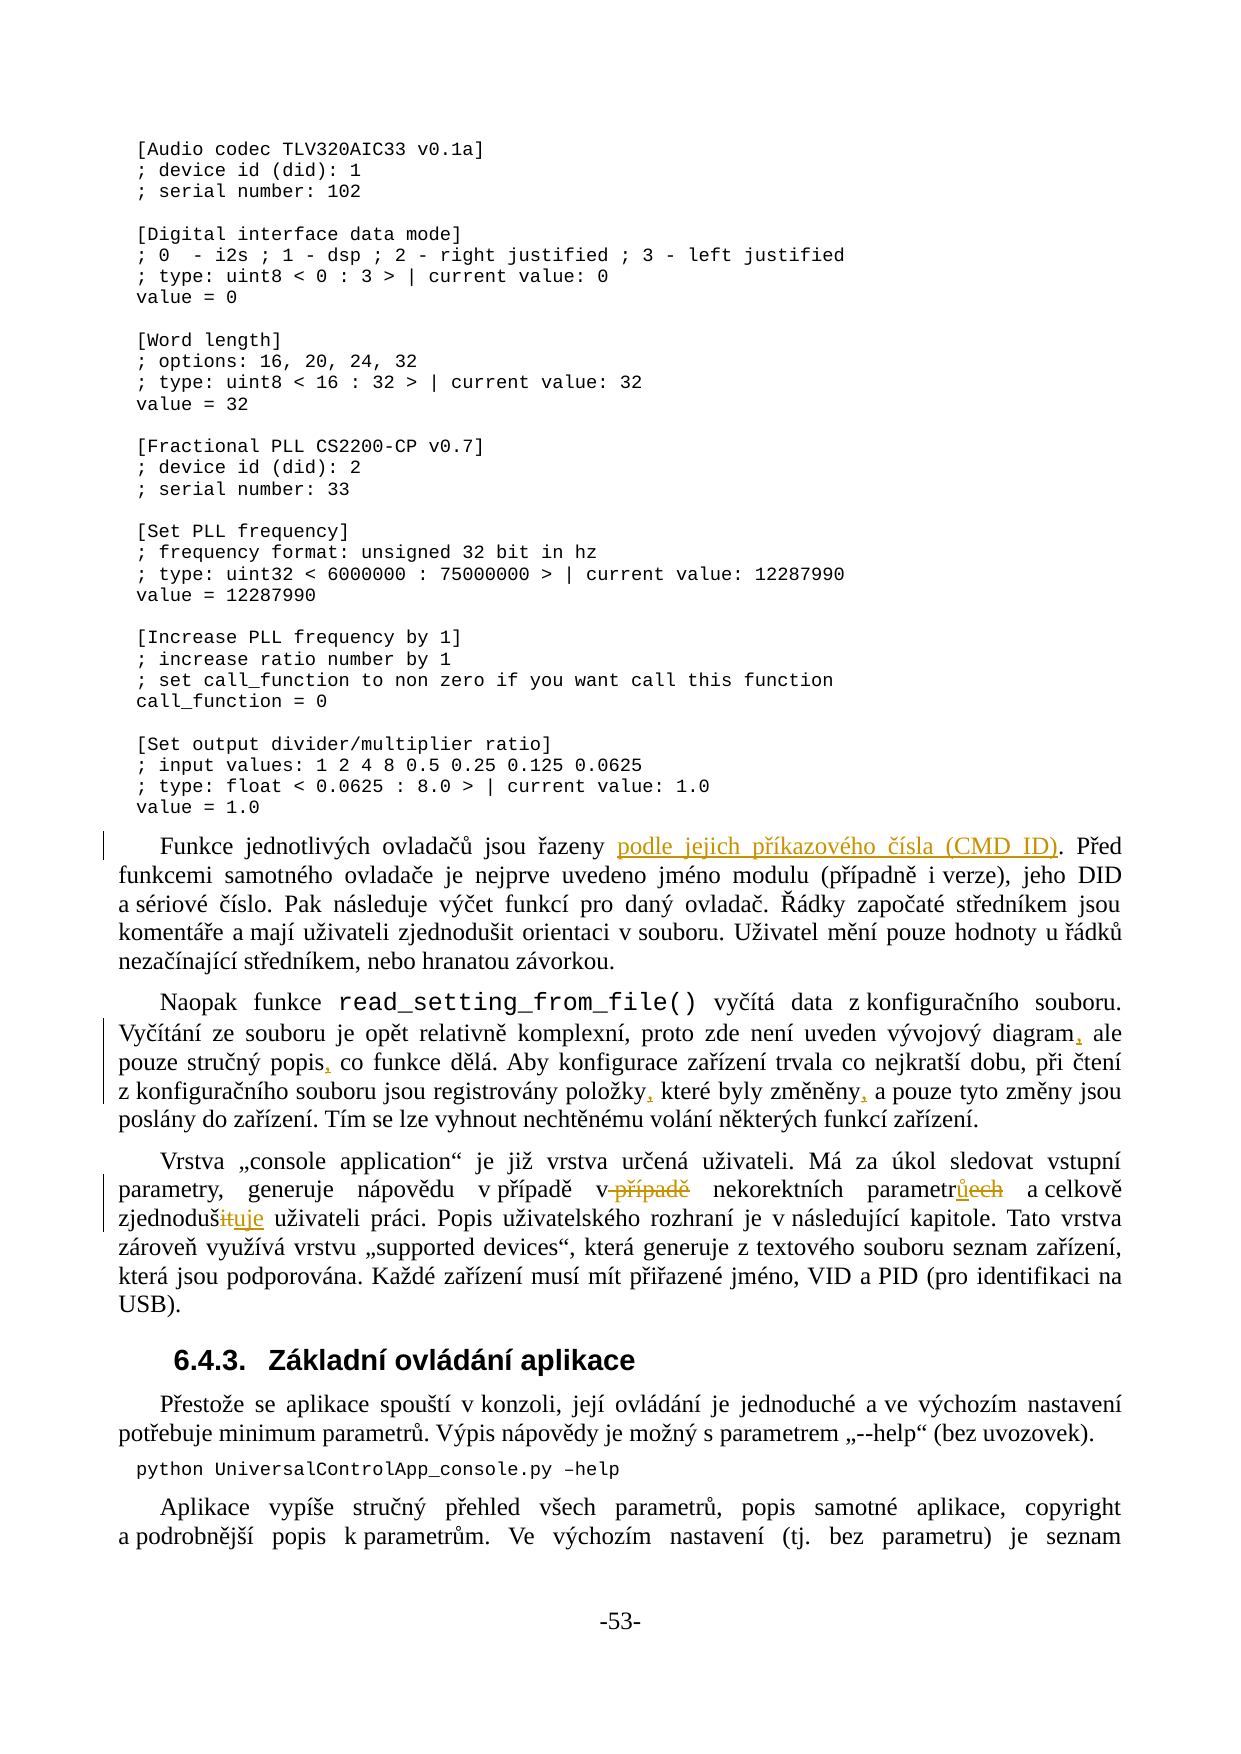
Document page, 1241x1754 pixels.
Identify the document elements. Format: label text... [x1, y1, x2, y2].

text Přestože se aplikace spouští v konzoli, její ovládání je jednoduché a ve výchozím nastavení potřebuje minimum parametrů. Výpis nápovědy je možný s parametrem „-⁠-⁠help“ (bez uvozovek). [118, 1389, 1122, 1447]
text Vrstva „console application“ je již vrstva určená uživateli. Má za úkol sledovat vstupní parametry, generuje nápovědu v případě v nekorektních parametrů a celkově zjednodušuje uživateli práci. Popis uživatelského rozhraní je v následující kapitole. Tato vrstva zároveň využívá vrstvu „supported devices“, která generuje z textového souboru seznam zařízení, která jsou podporována. Každé zařízení musí mít přiřazené jméno, VID a PID (pro identifikaci na USB). [118, 1146, 1122, 1318]
text call_function = 0 [136, 692, 1104, 713]
text ; input values: 1 2 4 8 0.5 0.25 0.125 0.0625 [136, 756, 1104, 777]
text ; increase ratio number by 1 [136, 649, 1104, 671]
text [Word length] [136, 331, 1104, 352]
text value = 1.0 [136, 798, 1104, 819]
text value = 12287990 [136, 586, 1104, 607]
text ; device id (did): 2 [136, 458, 1104, 479]
text [Set output divider/multiplier ratio] [136, 734, 1104, 756]
text ; 0 - i2s ; 1 - dsp ; 2 - right justified ; 3 - left justified [136, 246, 1104, 267]
text python UniversalControlApp_console.py –help [136, 1459, 1104, 1481]
text ; type: uint32 < 6000000 : 75000000 > | current value: 12287990 [136, 564, 1104, 586]
text [Fractional PLL CS2200-CP v0.7] [136, 437, 1104, 458]
text ; frequency format: unsigned 32 bit in hz [136, 543, 1104, 564]
text ; options: 16, 20, 24, 32 [136, 352, 1104, 373]
text ; type: uint8 < 16 : 32 > | current value: 32 [136, 373, 1104, 394]
text [Increase PLL frequency by 1] [136, 628, 1104, 649]
text ; serial number: 33 [136, 479, 1104, 501]
text ; serial number: 102 [136, 182, 1104, 203]
text value = 32 [136, 394, 1104, 416]
text ; set call_function to non zero if you want call this function [136, 671, 1104, 692]
text ; type: uint8 < 0 : 3 > | current value: 0 [136, 267, 1104, 288]
text ; type: float < 0.0625 : 8.0 > | current value: 1.0 [136, 777, 1104, 798]
text Funkce jednotlivých ovladačů jsou řazeny podle jejich příkazového čísla (CMD ID). Před funkcemi samotného ovladače je nejprve uvedeno jméno modulu (případně i verze), jeho DID a sériové číslo. Pak následuje výčet funkcí pro daný ovladač. Řádky započaté středníkem jsou komentáře a mají uživateli zjednodušit orientaci v souboru. Uživatel mění pouze hodnoty u řádků nezačínající středníkem, nebo hranatou závorkou. [118, 831, 1122, 975]
text ; device id (did): 1 [136, 161, 1104, 182]
text Aplikace vypíše stručný přehled všech parametrů, popis samotné aplikace, copyright a podrobnější popis k parametrům. Ve výchozím nastavení (tj. bez parametru) je seznam [118, 1492, 1122, 1550]
text [Digital interface data mode] [136, 224, 1104, 246]
text [Set PLL frequency] [136, 522, 1104, 543]
text Naopak funkce read_setting_from_file() vyčítá data z konfiguračního souboru. Vyčítání ze souboru je opět relativně komplexní, proto zde není uveden vývojový diagram, ale pouze stručný popis, co funkce dělá. Aby konfigurace zařízení trvala co nejkratší dobu, při čtení z konfiguračního souboru jsou registrovány položky, které byly změněny, a pouze tyto změny jsou poslány do zařízení. Tím se lze vyhnout nechtěnému volání některých funkcí zařízení. [118, 987, 1122, 1133]
text value = 0 [136, 288, 1104, 309]
text [Audio codec TLV320AIC33 v0.1a] [136, 139, 1104, 161]
subtitle Základní ovládání aplikace [163, 1343, 1122, 1377]
